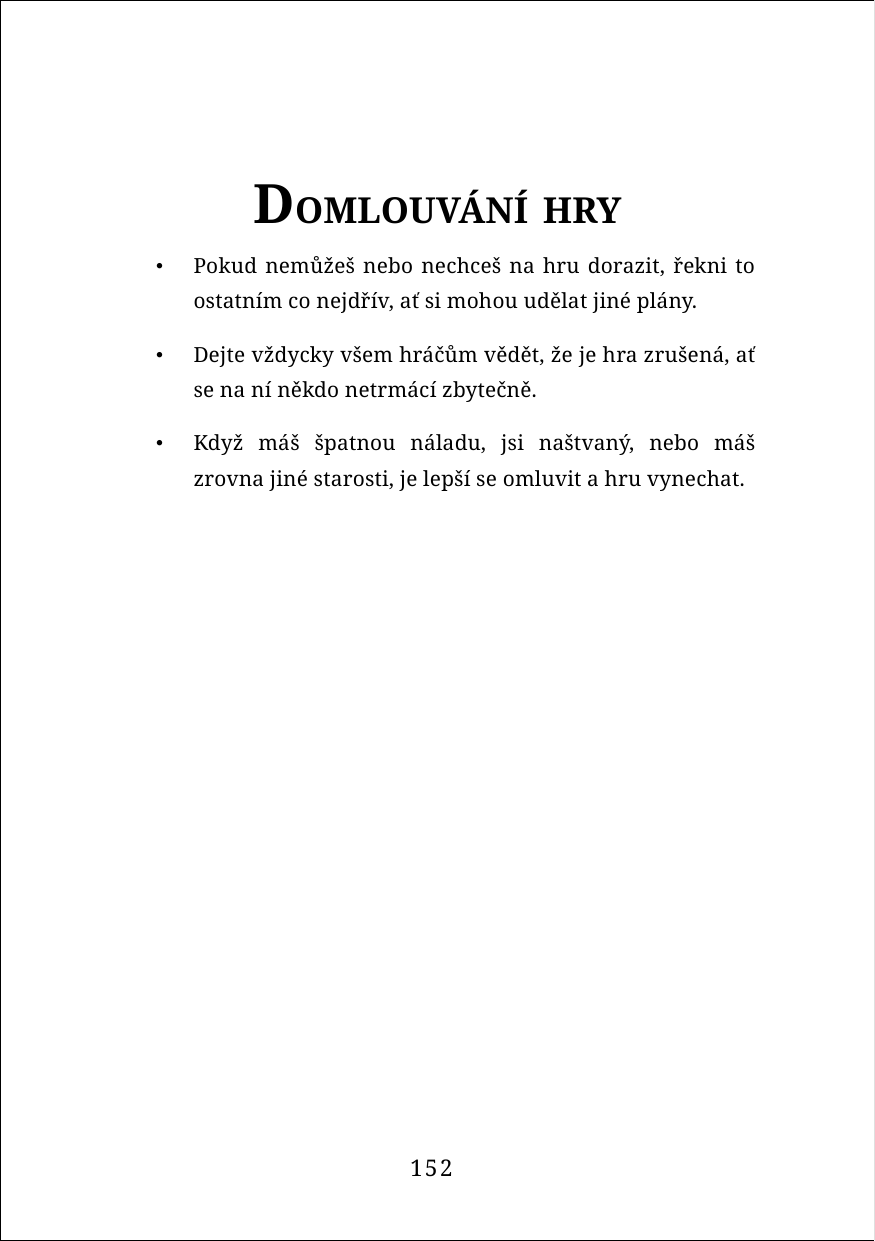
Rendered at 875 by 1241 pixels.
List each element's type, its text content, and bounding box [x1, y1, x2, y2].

subtitle Domlouvání hry [118, 166, 756, 239]
list Když máš špatnou náladu, jsi naštvaný, nebo máš zrovna jiné starosti, je lepší se omluvit a hru vynechat. [156, 428, 756, 492]
list Pokud nemůžeš nebo nechceš na hru dorazit, řekni to ostatním co nejdřív, ať si mohou udělat jiné plány. [156, 251, 756, 315]
list Dejte vždycky všem hráčům vědět, že je hra zrušená, ať se na ní někdo netrmácí zbytečně. [156, 340, 756, 404]
